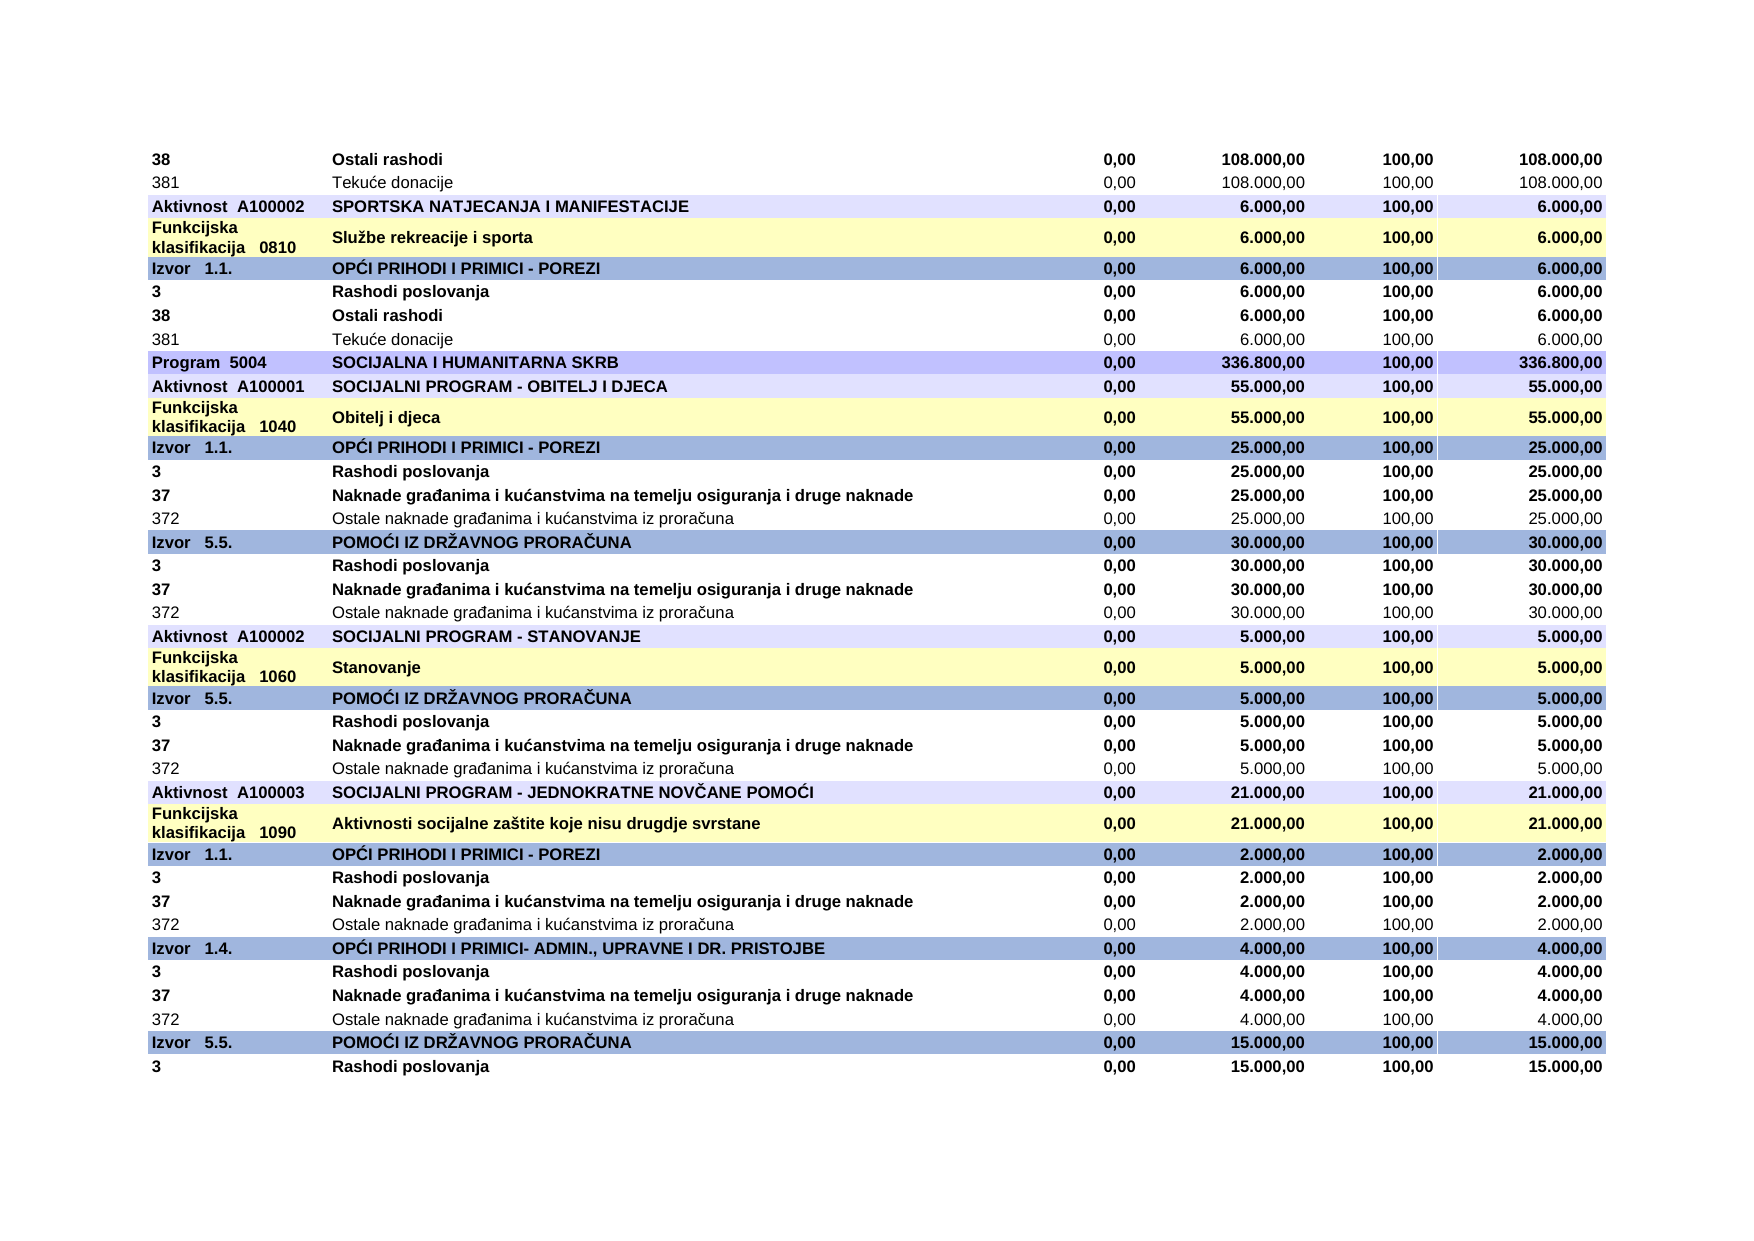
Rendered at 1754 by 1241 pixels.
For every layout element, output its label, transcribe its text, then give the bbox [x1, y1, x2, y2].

table_cell OPĆI PRIHODI I PRIMICI - POREZI [328, 843, 971, 866]
table_cell 100,00 [1309, 195, 1437, 218]
table_cell 0,00 [971, 625, 1140, 648]
table_cell 100,00 [1309, 171, 1437, 195]
table_cell 372 [148, 913, 328, 937]
table_cell 37 [148, 890, 328, 913]
table_cell 5.000,00 [1438, 757, 1606, 781]
table_cell 5.000,00 [1140, 710, 1309, 733]
table_cell Funkcijska klasifikacija 1040 [148, 398, 328, 436]
table_cell 0,00 [971, 710, 1140, 733]
table_cell 100,00 [1309, 398, 1437, 436]
table_cell 6.000,00 [1140, 327, 1309, 351]
table_cell 0,00 [971, 483, 1140, 507]
table_cell 4.000,00 [1438, 960, 1606, 984]
table_cell OPĆI PRIHODI I PRIMICI - POREZI [328, 436, 971, 460]
table_cell 15.000,00 [1438, 1031, 1606, 1054]
table_cell 3 [148, 280, 328, 304]
table_cell 0,00 [971, 843, 1140, 866]
table_cell 6.000,00 [1140, 195, 1309, 218]
table_cell 55.000,00 [1140, 398, 1309, 436]
table_cell 15.000,00 [1140, 1031, 1309, 1054]
table_cell Ostali rashodi [328, 304, 971, 327]
table_cell 5.000,00 [1438, 625, 1606, 648]
table_cell Rashodi poslovanja [328, 554, 971, 577]
table_cell 21.000,00 [1140, 804, 1309, 842]
table_cell 100,00 [1309, 686, 1437, 710]
table_cell 2.000,00 [1140, 866, 1309, 889]
table_cell 30.000,00 [1438, 530, 1606, 554]
table_cell Rashodi poslovanja [328, 1054, 971, 1078]
table_cell 3 [148, 554, 328, 577]
table_cell 21.000,00 [1140, 781, 1309, 804]
table_cell 30.000,00 [1438, 554, 1606, 577]
table_cell Ostale naknade građanima i kućanstvima iz proračuna [328, 507, 971, 530]
table_cell SOCIJALNI PROGRAM - JEDNOKRATNE NOVČANE POMOĆI [328, 781, 971, 804]
table_cell 0,00 [971, 960, 1140, 984]
table_cell 108.000,00 [1140, 171, 1309, 195]
table_cell 3 [148, 460, 328, 483]
table_cell 2.000,00 [1438, 890, 1606, 913]
table_cell Rashodi poslovanja [328, 960, 971, 984]
table_cell 0,00 [971, 601, 1140, 624]
table_cell Naknade građanima i kućanstvima na temelju osiguranja i druge naknade [328, 984, 971, 1007]
table_cell 0,00 [971, 218, 1140, 257]
table_cell 381 [148, 327, 328, 351]
table_cell Naknade građanima i kućanstvima na temelju osiguranja i druge naknade [328, 578, 971, 601]
table_cell Funkcijska klasifikacija 1060 [148, 648, 328, 686]
table_cell 21.000,00 [1438, 804, 1606, 842]
table_cell 100,00 [1309, 913, 1437, 937]
table_cell 30.000,00 [1140, 554, 1309, 577]
table_cell POMOĆI IZ DRŽAVNOG PRORAČUNA [328, 530, 971, 554]
table_cell Aktivnost A100001 [148, 374, 328, 398]
table_cell 6.000,00 [1438, 218, 1606, 257]
table_cell 37 [148, 734, 328, 757]
table_cell 0,00 [971, 757, 1140, 781]
table_cell 108.000,00 [1438, 171, 1606, 195]
table_cell 4.000,00 [1140, 1007, 1309, 1031]
table_cell 0,00 [971, 148, 1140, 171]
table_cell Izvor 1.1. [148, 257, 328, 280]
table_cell 100,00 [1309, 460, 1437, 483]
table_cell 100,00 [1309, 866, 1437, 889]
table_cell 100,00 [1309, 327, 1437, 351]
table_cell 372 [148, 507, 328, 530]
table_cell Izvor 5.5. [148, 686, 328, 710]
table_cell Naknade građanima i kućanstvima na temelju osiguranja i druge naknade [328, 734, 971, 757]
table_cell 5.000,00 [1438, 710, 1606, 733]
table_cell 0,00 [971, 648, 1140, 686]
table_cell POMOĆI IZ DRŽAVNOG PRORAČUNA [328, 686, 971, 710]
table_cell 2.000,00 [1140, 843, 1309, 866]
table_cell 0,00 [971, 984, 1140, 1007]
table_cell Ostale naknade građanima i kućanstvima iz proračuna [328, 913, 971, 937]
table_cell Stanovanje [328, 648, 971, 686]
table_cell 55.000,00 [1140, 374, 1309, 398]
table_cell 0,00 [971, 530, 1140, 554]
table_cell 100,00 [1309, 351, 1437, 374]
table_cell 37 [148, 578, 328, 601]
table_cell Rashodi poslovanja [328, 866, 971, 889]
table_cell 0,00 [971, 734, 1140, 757]
table_cell 30.000,00 [1438, 578, 1606, 601]
table_cell 25.000,00 [1140, 436, 1309, 460]
table_cell SOCIJALNA I HUMANITARNA SKRB [328, 351, 971, 374]
table_cell 37 [148, 483, 328, 507]
table_cell 6.000,00 [1438, 280, 1606, 304]
table_cell 372 [148, 1007, 328, 1031]
table_cell 4.000,00 [1140, 984, 1309, 1007]
table_cell 100,00 [1309, 757, 1437, 781]
table_cell 2.000,00 [1140, 890, 1309, 913]
table_cell 0,00 [971, 374, 1140, 398]
table_cell 372 [148, 601, 328, 624]
table_cell 100,00 [1309, 890, 1437, 913]
table_cell 100,00 [1309, 734, 1437, 757]
table_cell Izvor 1.1. [148, 436, 328, 460]
table_cell 2.000,00 [1438, 843, 1606, 866]
table_cell 25.000,00 [1438, 483, 1606, 507]
table_cell 3 [148, 1054, 328, 1078]
table_cell 55.000,00 [1438, 398, 1606, 436]
table_cell 2.000,00 [1438, 866, 1606, 889]
table_cell 0,00 [971, 913, 1140, 937]
table_cell 5.000,00 [1140, 625, 1309, 648]
table_cell 25.000,00 [1140, 483, 1309, 507]
table_cell Naknade građanima i kućanstvima na temelju osiguranja i druge naknade [328, 483, 971, 507]
table_cell 100,00 [1309, 530, 1437, 554]
table_cell Rashodi poslovanja [328, 460, 971, 483]
table_cell 55.000,00 [1438, 374, 1606, 398]
table_cell Ostale naknade građanima i kućanstvima iz proračuna [328, 601, 971, 624]
table_cell 0,00 [971, 507, 1140, 530]
table_cell 25.000,00 [1140, 460, 1309, 483]
table_cell 30.000,00 [1438, 601, 1606, 624]
table_cell 2.000,00 [1438, 913, 1606, 937]
table_cell 100,00 [1309, 280, 1437, 304]
table_cell 0,00 [971, 351, 1140, 374]
table_cell 100,00 [1309, 804, 1437, 842]
table_cell 108.000,00 [1140, 148, 1309, 171]
table_cell 0,00 [971, 460, 1140, 483]
table_cell 0,00 [971, 398, 1140, 436]
table_cell 100,00 [1309, 843, 1437, 866]
table_cell 30.000,00 [1140, 530, 1309, 554]
table_cell 5.000,00 [1140, 686, 1309, 710]
table_cell 25.000,00 [1438, 436, 1606, 460]
table_cell 108.000,00 [1438, 148, 1606, 171]
table_cell Izvor 5.5. [148, 530, 328, 554]
table_cell 100,00 [1309, 436, 1437, 460]
table_cell 6.000,00 [1140, 218, 1309, 257]
table_cell Aktivnost A100002 [148, 625, 328, 648]
table_cell 0,00 [971, 804, 1140, 842]
table_cell Izvor 5.5. [148, 1031, 328, 1054]
table_cell 0,00 [971, 280, 1140, 304]
table_cell 0,00 [971, 686, 1140, 710]
table_cell 5.000,00 [1140, 734, 1309, 757]
table_cell 0,00 [971, 554, 1140, 577]
table_cell Ostali rashodi [328, 148, 971, 171]
table_cell 25.000,00 [1438, 507, 1606, 530]
table_cell 100,00 [1309, 374, 1437, 398]
table_cell Ostale naknade građanima i kućanstvima iz proračuna [328, 1007, 971, 1031]
table_cell 0,00 [971, 578, 1140, 601]
table_cell 336.800,00 [1140, 351, 1309, 374]
table_cell 5.000,00 [1140, 757, 1309, 781]
table_cell 100,00 [1309, 218, 1437, 257]
table_cell 0,00 [971, 171, 1140, 195]
table_cell 336.800,00 [1438, 351, 1606, 374]
table_cell 3 [148, 960, 328, 984]
table_cell 6.000,00 [1438, 327, 1606, 351]
table_cell 6.000,00 [1140, 257, 1309, 280]
table_cell 372 [148, 757, 328, 781]
table_cell Obitelj i djeca [328, 398, 971, 436]
table_cell 30.000,00 [1140, 578, 1309, 601]
table_cell 0,00 [971, 937, 1140, 960]
table_cell 4.000,00 [1140, 937, 1309, 960]
table_cell 4.000,00 [1438, 984, 1606, 1007]
table_cell Funkcijska klasifikacija 1090 [148, 804, 328, 842]
table_cell 100,00 [1309, 601, 1437, 624]
table_cell 6.000,00 [1438, 304, 1606, 327]
table_cell 0,00 [971, 1054, 1140, 1078]
table_cell 0,00 [971, 1007, 1140, 1031]
table_cell 5.000,00 [1438, 734, 1606, 757]
table_cell 15.000,00 [1438, 1054, 1606, 1078]
table_cell OPĆI PRIHODI I PRIMICI- ADMIN., UPRAVNE I DR. PRISTOJBE [328, 937, 971, 960]
table_cell SOCIJALNI PROGRAM - STANOVANJE [328, 625, 971, 648]
table_cell 6.000,00 [1140, 304, 1309, 327]
table_cell 30.000,00 [1140, 601, 1309, 624]
table_cell 0,00 [971, 327, 1140, 351]
table_cell 0,00 [971, 195, 1140, 218]
table_cell 100,00 [1309, 937, 1437, 960]
table_cell 0,00 [971, 304, 1140, 327]
table_cell 100,00 [1309, 625, 1437, 648]
table_cell 100,00 [1309, 257, 1437, 280]
table_cell 38 [148, 148, 328, 171]
table_cell 0,00 [971, 436, 1140, 460]
table_cell 0,00 [971, 1031, 1140, 1054]
table_cell 100,00 [1309, 1031, 1437, 1054]
table_cell Aktivnost A100002 [148, 195, 328, 218]
table_cell SOCIJALNI PROGRAM - OBITELJ I DJECA [328, 374, 971, 398]
table_cell SPORTSKA NATJECANJA I MANIFESTACIJE [328, 195, 971, 218]
table_cell 100,00 [1309, 507, 1437, 530]
table_cell 5.000,00 [1438, 648, 1606, 686]
table_cell 100,00 [1309, 148, 1437, 171]
table_cell 0,00 [971, 866, 1140, 889]
table_cell 5.000,00 [1438, 686, 1606, 710]
table_cell 21.000,00 [1438, 781, 1606, 804]
table_cell 100,00 [1309, 578, 1437, 601]
table_cell Funkcijska klasifikacija 0810 [148, 218, 328, 257]
table_cell 3 [148, 710, 328, 733]
table_cell Rashodi poslovanja [328, 710, 971, 733]
table_cell OPĆI PRIHODI I PRIMICI - POREZI [328, 257, 971, 280]
table_cell 4.000,00 [1438, 937, 1606, 960]
table_cell 3 [148, 866, 328, 889]
table_cell 100,00 [1309, 781, 1437, 804]
table_cell 100,00 [1309, 710, 1437, 733]
table_cell Program 5004 [148, 351, 328, 374]
table_cell 381 [148, 171, 328, 195]
table_cell 25.000,00 [1438, 460, 1606, 483]
table_cell Izvor 1.4. [148, 937, 328, 960]
table_cell 0,00 [971, 781, 1140, 804]
table_cell 37 [148, 984, 328, 1007]
table_cell Službe rekreacije i sporta [328, 218, 971, 257]
table_cell POMOĆI IZ DRŽAVNOG PRORAČUNA [328, 1031, 971, 1054]
table_cell 4.000,00 [1438, 1007, 1606, 1031]
table_cell Tekuće donacije [328, 171, 971, 195]
table_cell Izvor 1.1. [148, 843, 328, 866]
table_cell 100,00 [1309, 483, 1437, 507]
table_cell 6.000,00 [1140, 280, 1309, 304]
table_cell 0,00 [971, 257, 1140, 280]
table_cell 4.000,00 [1140, 960, 1309, 984]
table_cell 15.000,00 [1140, 1054, 1309, 1078]
table_cell Aktivnosti socijalne zaštite koje nisu drugdje svrstane [328, 804, 971, 842]
table_cell Naknade građanima i kućanstvima na temelju osiguranja i druge naknade [328, 890, 971, 913]
table_cell 2.000,00 [1140, 913, 1309, 937]
table_cell Tekuće donacije [328, 327, 971, 351]
table_cell 100,00 [1309, 304, 1437, 327]
table_cell 100,00 [1309, 1054, 1437, 1078]
table_cell 100,00 [1309, 984, 1437, 1007]
table_cell Ostale naknade građanima i kućanstvima iz proračuna [328, 757, 971, 781]
table_cell Rashodi poslovanja [328, 280, 971, 304]
table_cell 25.000,00 [1140, 507, 1309, 530]
table_cell 0,00 [971, 890, 1140, 913]
table_cell 38 [148, 304, 328, 327]
table_cell 100,00 [1309, 648, 1437, 686]
table_cell Aktivnost A100003 [148, 781, 328, 804]
table_cell 100,00 [1309, 960, 1437, 984]
table_cell 6.000,00 [1438, 195, 1606, 218]
table_cell 100,00 [1309, 554, 1437, 577]
table_cell 100,00 [1309, 1007, 1437, 1031]
table_cell 6.000,00 [1438, 257, 1606, 280]
table_cell 5.000,00 [1140, 648, 1309, 686]
